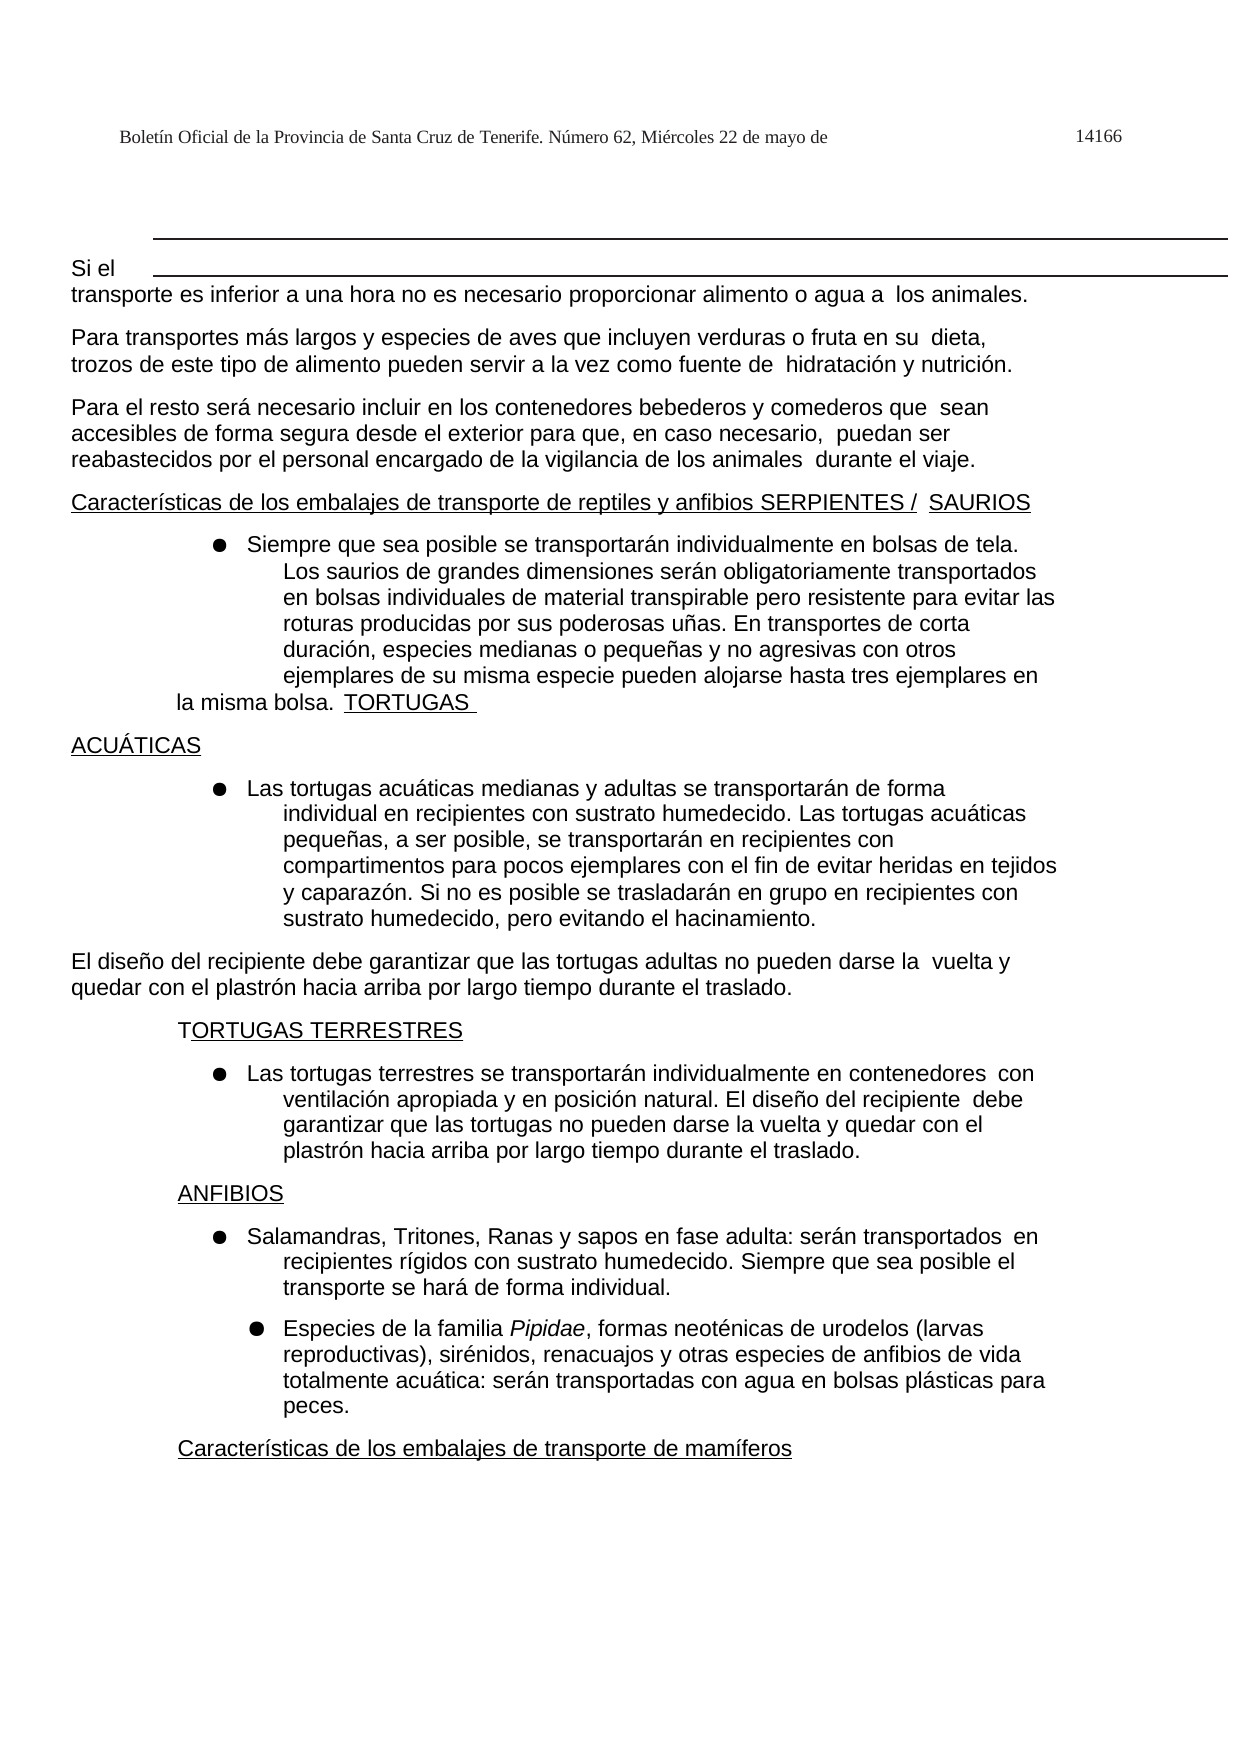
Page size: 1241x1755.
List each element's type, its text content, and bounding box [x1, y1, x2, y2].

text compartimentos para pocos ejemplares con el fin de evitar heridas en tejidos y caparazón. Si no es posible se trasladarán en grupo en recipientes con sustrato humedecido, pero evitando el hacinamiento. [283, 852, 1063, 931]
text Para el resto será necesario incluir en los contenedores bebederos y comederos que sean accesibles de forma segura desde el exterior para que, en caso necesario, puedan ser reabastecidos por el personal encargado de la vigilancia de los animales durante el viaje. [71, 393, 1051, 473]
list Las tortugas acuáticas medianas y adultas se transportarán de forma individual en recipientes con sustrato humedecido. Las tortugas acuáticas pequeñas, a ser posible, se transportarán en recipientes con [210, 776, 1031, 852]
list Especies de la familia Pipidae, formas neoténicas de urodelos (larvas reproductivas), sirénidos, renacuajos y otras especies de anfibios de vida totalmente acuática: serán transportadas con agua en bolsas plásticas para peces. [247, 1316, 1052, 1418]
text Características de los embalajes de transporte de reptiles y anfibios SERPIENTES / SAURIOS [71, 489, 1063, 515]
text Si el transporte es inferior a una hora no es necesario proporcionar alimento o agua a los animales. [71, 254, 1063, 307]
text TORTUGAS TERRESTRES [177, 1017, 1170, 1043]
list Las tortugas terrestres se transportarán individualmente en contenedores con ventilación apropiada y en posición natural. El diseño del recipiente debe garantizar que las tortugas no pueden darse la vuelta y quedar con el plastrón hacia arriba por largo tiempo durante el traslado. [210, 1061, 1046, 1163]
text ANFIBIOS [177, 1180, 1170, 1207]
text la misma bolsa. TORTUGAS ACUÁTICAS [71, 689, 565, 758]
list Siempre que sea posible se transportarán individualmente en bolsas de tela. Los saurios de grandes dimensiones serán obligatoriamente transportados en bolsas individuales de material transpirable pero resistente para evitar las roturas producidas por sus poderosas uñas. En transportes de corta duración, especies medianas o pequeñas y no agresivas con otros ejemplares de su misma especie pueden alojarse hasta tres ejemplares en [210, 532, 1061, 689]
text Para transportes más largos y especies de aves que incluyen verduras o fruta en su dieta, trozos de este tipo de alimento pueden servir a la vez como fuente de hidratación y nutrición. [71, 324, 1031, 377]
list Salamandras, Tritones, Ranas y sapos en fase adulta: serán transportados en recipientes rígidos con sustrato humedecido. Siempre que sea posible el transporte se hará de forma individual. [210, 1224, 1053, 1300]
text El diseño del recipiente debe garantizar que las tortugas adultas no pueden darse la vuelta y quedar con el plastrón hacia arriba por largo tiempo durante el traslado. [71, 948, 1061, 1001]
text Características de los embalajes de transporte de mamíferos [177, 1435, 1170, 1462]
